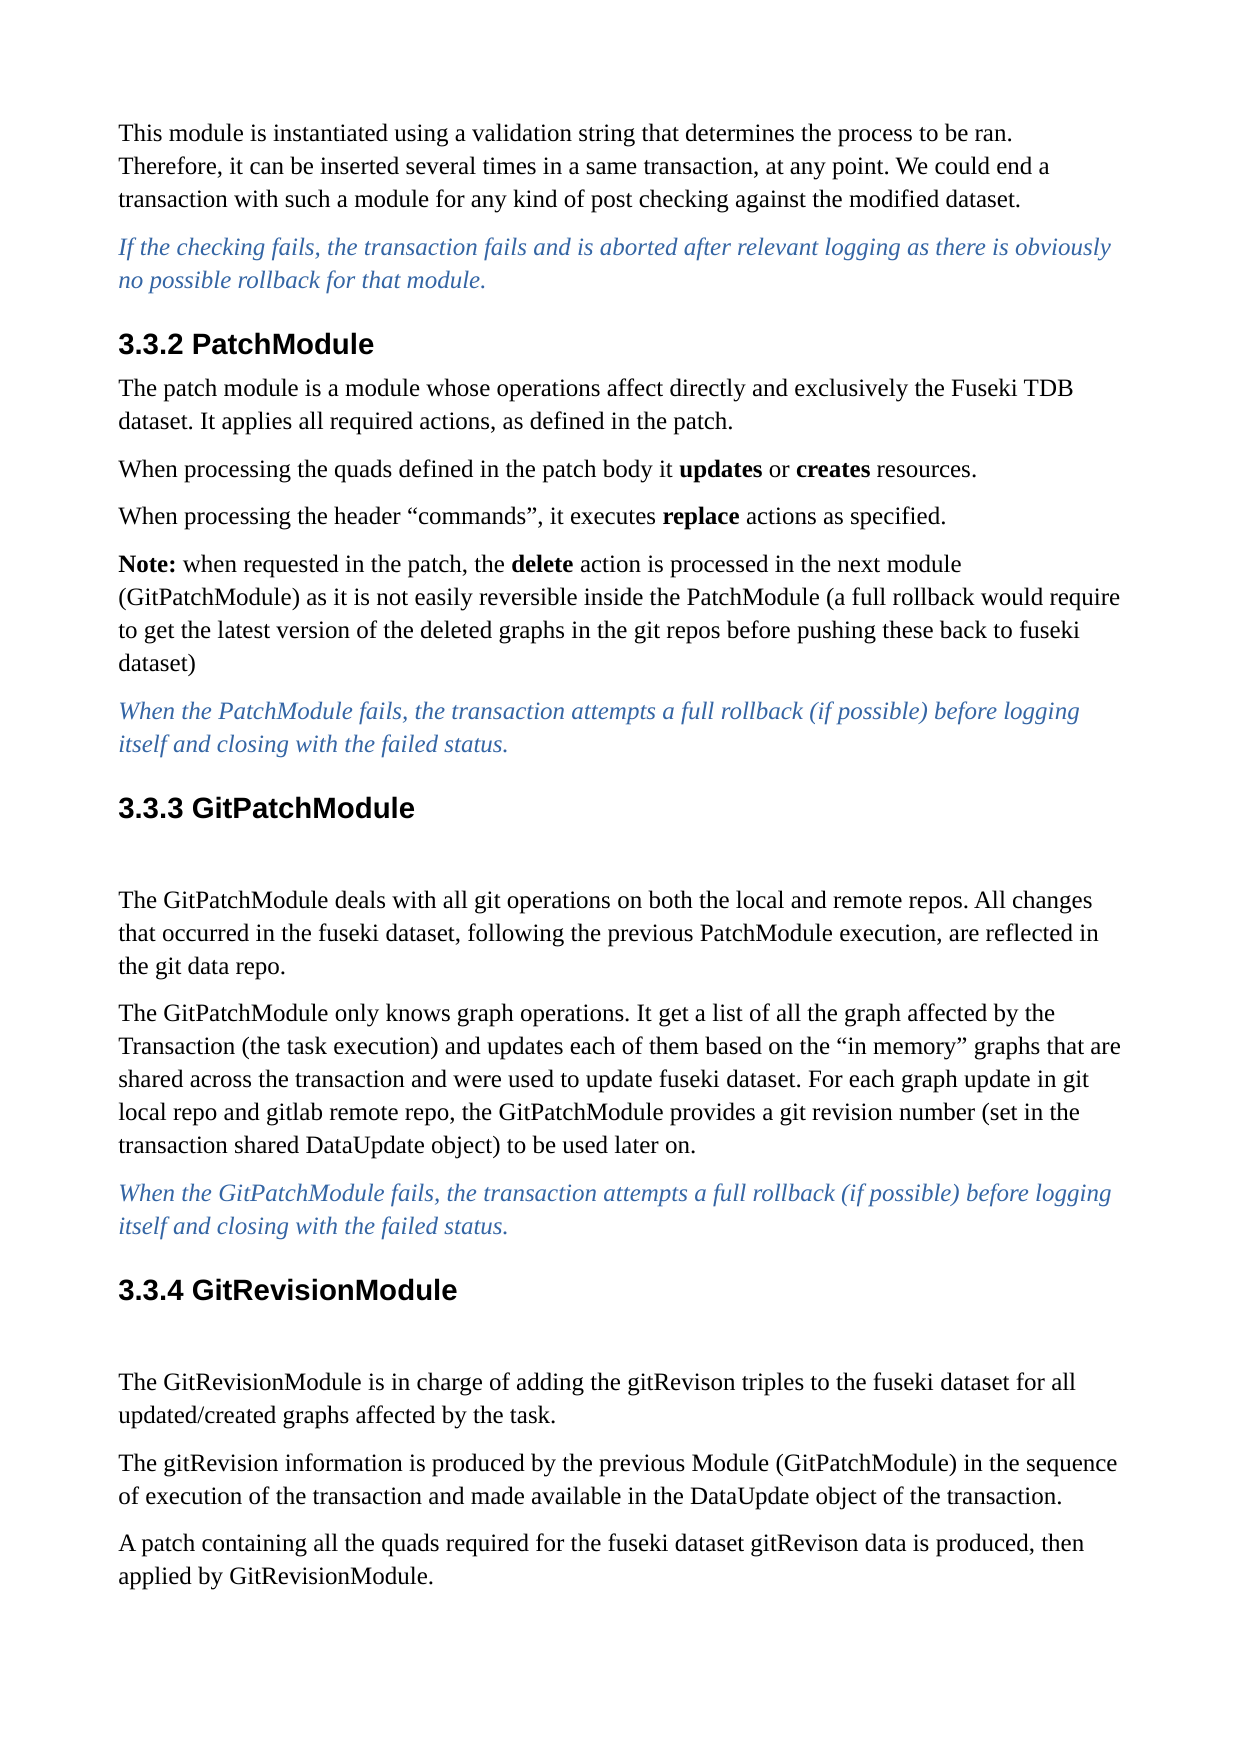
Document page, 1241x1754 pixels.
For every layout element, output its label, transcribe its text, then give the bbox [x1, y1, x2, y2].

text The GitPatchModule deals with all git operations on both the local and remote repos. All changes that occurred in the fuseki dataset, following the previous PatchModule execution, are reflected in the git data repo. [118, 885, 1122, 979]
subtitle 3.3.4 GitRevisionModule [118, 1273, 1122, 1307]
text When the PatchModule fails, the transaction attempts a full rollback (if possible) before logging itself and closing with the failed status. [118, 696, 1122, 757]
text When processing the quads defined in the patch body it updates or creates resources. [118, 454, 1122, 483]
text The GitPatchModule only knows graph operations. It get a list of all the graph affected by the Transaction (the task execution) and updates each of them based on the “in memory” graphs that are shared across the transaction and were used to update fuseki dataset. For each graph update in git local repo and gitlab remote repo, the GitPatchModule provides a git revision number (set in the transaction shared DataUpdate object) to be used later on. [118, 998, 1122, 1159]
text If the checking fails, the transaction fails and is aborted after relevant logging as there is obviously no possible rollback for that module. [118, 232, 1122, 293]
text A patch containing all the quads required for the fuseki dataset gitRevison data is produced, then applied by GitRevisionModule. [118, 1528, 1122, 1590]
subtitle 3.3.2 PatchModule [118, 327, 1122, 361]
subtitle 3.3.3 GitPatchModule [118, 791, 1122, 825]
text When processing the header “commands”, it executes replace actions as specified. [118, 501, 1122, 530]
text Note: when requested in the patch, the delete action is processed in the next module (GitPatchModule) as it is not easily reversible inside the PatchModule (a full rollback would require to get the latest version of the deleted graphs in the git repos before pushing these back to fuseki dataset) [118, 549, 1122, 677]
text The GitRevisionModule is in charge of adding the gitRevison triples to the fuseki dataset for all updated/created graphs affected by the task. [118, 1367, 1122, 1429]
text This module is instantiated using a validation string that determines the process to be ran. Therefore, it can be inserted several times in a same transaction, at any point. We could end a transaction with such a module for any kind of post checking against the modified dataset. [118, 118, 1122, 213]
text The patch module is a module whose operations affect directly and exclusively the Fuseki TDB dataset. It applies all required actions, as defined in the patch. [118, 373, 1122, 435]
text When the GitPatchModule fails, the transaction attempts a full rollback (if possible) before logging itself and closing with the failed status. [118, 1178, 1122, 1240]
text The gitRevision information is produced by the previous Module (GitPatchModule) in the sequence of execution of the transaction and made available in the DataUpdate object of the transaction. [118, 1448, 1122, 1509]
